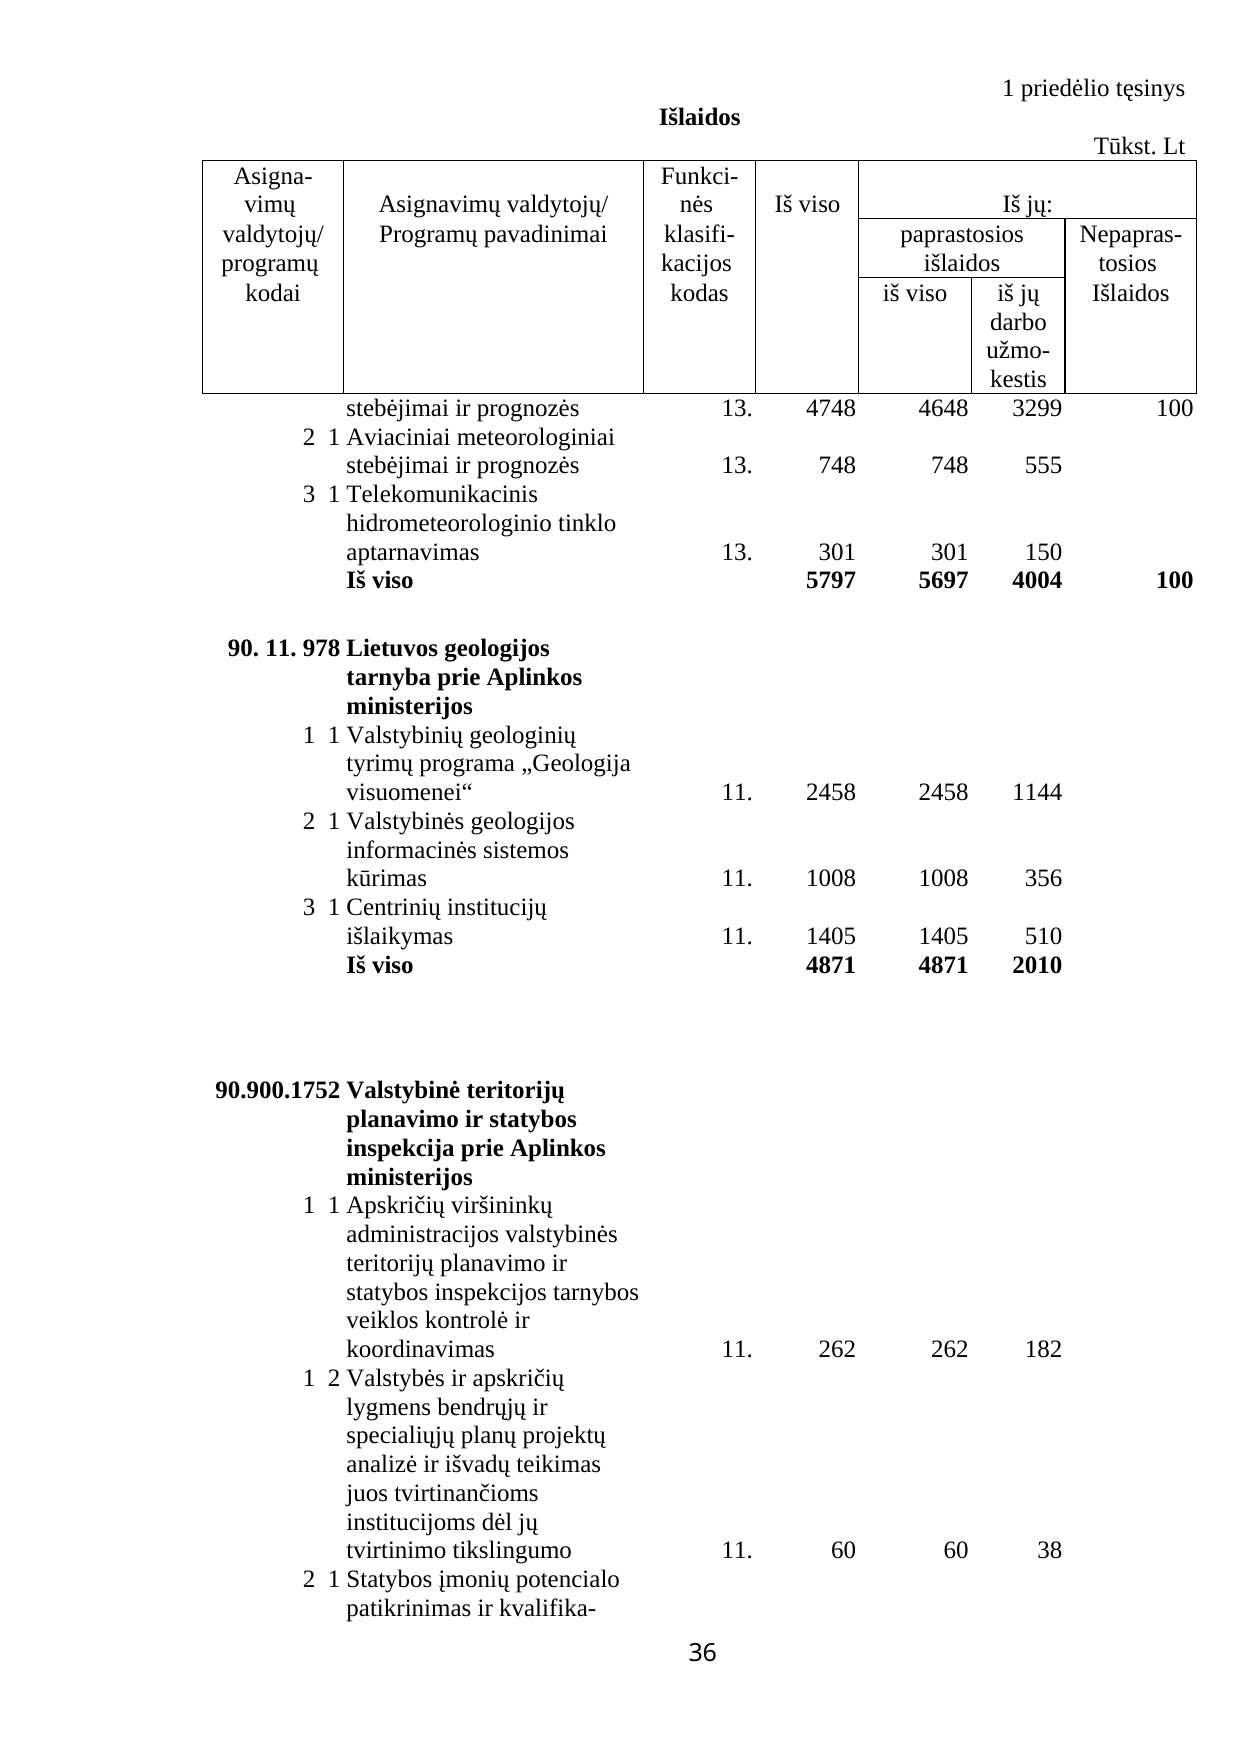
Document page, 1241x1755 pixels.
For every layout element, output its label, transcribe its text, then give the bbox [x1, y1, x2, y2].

table_cell 4004 [971, 565, 1065, 599]
table_cell Nepapras-tosios [1066, 219, 1196, 277]
table_cell Valstybinės geologijos informacinės sistemos kūrimas [343, 806, 643, 892]
table_cell [756, 218, 858, 277]
table_cell Valstybinių geologinių tyrimų programa „Geologija visuomenei“ [343, 720, 643, 806]
table_cell Išlaidos [203, 102, 1196, 131]
table_cell Funkci-nės [644, 161, 755, 218]
table_cell [1065, 1075, 1196, 1190]
table_cell [344, 277, 643, 393]
table_cell [756, 984, 859, 1075]
table_cell 5697 [859, 565, 971, 599]
table_cell 11. [643, 892, 756, 950]
table_cell Lietuvos geologijos tarnyba prie Aplinkos ministerijos [343, 634, 643, 720]
table_cell [971, 984, 1065, 1075]
table_cell 1 2 [203, 1363, 343, 1564]
table_cell [756, 1564, 859, 1622]
table_cell Iš viso [756, 161, 858, 218]
table_cell Iš viso [343, 565, 643, 599]
table_cell 3 1 [203, 479, 343, 565]
table_cell 4871 [859, 950, 971, 984]
table_cell 1144 [971, 720, 1065, 806]
table_cell 11. [643, 720, 756, 806]
table_cell klasifi-kacijos [644, 218, 755, 277]
table_cell [971, 634, 1065, 720]
table_cell [203, 950, 343, 984]
table_cell 11. [643, 1363, 756, 1564]
table_cell [203, 984, 343, 1075]
table_cell 90. 11. 978 [203, 634, 343, 720]
table_cell [971, 1564, 1065, 1622]
table_cell [1065, 892, 1196, 950]
table_cell 301 [859, 479, 971, 565]
table_cell kodas [644, 277, 755, 393]
table_cell 4648 [859, 394, 971, 422]
table_cell 510 [971, 892, 1065, 950]
table_cell 1 1 [203, 720, 343, 806]
table_cell 90.900.1752 [203, 1075, 343, 1190]
table_cell valdytojų/ programų [203, 218, 343, 277]
table_cell Centrinių institucijų išlaikymas [343, 892, 643, 950]
table_cell 748 [859, 422, 971, 479]
table_cell 262 [859, 1190, 971, 1363]
table_cell [1065, 422, 1196, 479]
table_cell Asignavimų valdytojų/ [344, 161, 643, 218]
table_cell 5797 [756, 565, 859, 599]
table_cell [859, 634, 971, 720]
table_cell Asigna-vimų [203, 161, 343, 218]
table_cell 13. [643, 479, 756, 565]
table_cell [756, 277, 858, 393]
table_cell 13. [643, 394, 756, 422]
table_cell [859, 1564, 971, 1622]
table_cell [1065, 806, 1196, 892]
table_cell [971, 1075, 1065, 1190]
table_cell [643, 1075, 756, 1190]
table_cell 301 [756, 479, 859, 565]
table_cell 60 [756, 1363, 859, 1564]
table_cell 2458 [859, 720, 971, 806]
table_cell 3 1 [203, 892, 343, 950]
table_cell [643, 1564, 756, 1622]
table_cell 262 [756, 1190, 859, 1363]
table_cell Iš viso [343, 950, 643, 984]
table_cell 4748 [756, 394, 859, 422]
table_cell 2 1 [203, 1564, 343, 1622]
table_cell [1065, 720, 1196, 806]
table_cell [756, 600, 859, 633]
table_cell 13. [643, 422, 756, 479]
table_cell [643, 984, 756, 1075]
table_cell 2 1 [203, 422, 343, 479]
table_cell [643, 600, 756, 633]
table_cell [1065, 600, 1196, 633]
table_cell iš jų darbo užmo-kestis [972, 278, 1064, 393]
table_cell 38 [971, 1363, 1065, 1564]
table_cell 150 [971, 479, 1065, 565]
table_cell [203, 565, 343, 599]
table_cell Iš jų: [859, 161, 1196, 218]
table_cell 182 [971, 1190, 1065, 1363]
table_cell 11. [643, 806, 756, 892]
table_cell [756, 1075, 859, 1190]
table_cell Apskričių viršininkų administracijos valstybinės teritorijų planavimo ir statybos inspekcijos tarnybos veiklos kontrolė ir koordinavimas [343, 1190, 643, 1363]
table_cell 356 [971, 806, 1065, 892]
table_cell 100 [1065, 565, 1196, 599]
table_cell [756, 634, 859, 720]
table_cell 100 [1065, 394, 1196, 422]
table_cell 2 1 [203, 806, 343, 892]
table_cell [1065, 479, 1196, 565]
table_cell iš viso [859, 278, 971, 393]
table_cell 3299 [971, 394, 1065, 422]
table_cell 1405 [756, 892, 859, 950]
table_cell [1065, 634, 1196, 720]
table_cell [343, 600, 643, 633]
table_cell Išlaidos [1066, 277, 1196, 393]
table_cell Aviaciniai meteorologiniai stebėjimai ir prognozės [343, 422, 643, 479]
table_cell paprastosios išlaidos [859, 219, 1064, 277]
table_cell kodai [203, 277, 343, 393]
table_cell Programų pavadinimai [344, 218, 643, 277]
table_cell [643, 950, 756, 984]
table_cell 748 [756, 422, 859, 479]
table_header 1 priedėlio tęsinys [203, 74, 1196, 102]
table_cell [643, 565, 756, 599]
table_cell 1 1 [203, 1190, 343, 1363]
table_cell 11. [643, 1190, 756, 1363]
table_cell 1008 [756, 806, 859, 892]
table_cell Tūkst. Lt [203, 131, 1196, 160]
table_cell [1065, 1564, 1196, 1622]
table_cell [643, 634, 756, 720]
table_cell 555 [971, 422, 1065, 479]
table_cell [859, 600, 971, 633]
table_cell [1065, 984, 1196, 1075]
table_cell stebėjimai ir prognozės [343, 394, 643, 422]
table_cell 2458 [756, 720, 859, 806]
table_cell [203, 600, 343, 633]
table_cell [1065, 950, 1196, 984]
table_cell [343, 984, 643, 1075]
table_cell Valstybinė teritorijų planavimo ir statybos inspekcija prie Aplinkos ministerijos [343, 1075, 643, 1190]
table_cell [971, 600, 1065, 633]
table_cell 1405 [859, 892, 971, 950]
table_cell 2010 [971, 950, 1065, 984]
table_cell 60 [859, 1363, 971, 1564]
table_cell [859, 1075, 971, 1190]
table_cell Valstybės ir apskričių lygmens bendrųjų ir specialiųjų planų projektų analizė ir išvadų teikimas juos tvirtinančioms institucijoms dėl jų tvirtinimo tikslingumo [343, 1363, 643, 1564]
table_cell [859, 984, 971, 1075]
table_cell Statybos įmonių potencialo patikrinimas ir kvalifika- [343, 1564, 643, 1622]
table_cell [1065, 1363, 1196, 1564]
table_cell [1065, 1190, 1196, 1363]
table_cell 4871 [756, 950, 859, 984]
table_cell Telekomunikacinis hidrometeorologinio tinklo aptarnavimas [343, 479, 643, 565]
table_cell 1008 [859, 806, 971, 892]
table_cell [203, 394, 343, 422]
